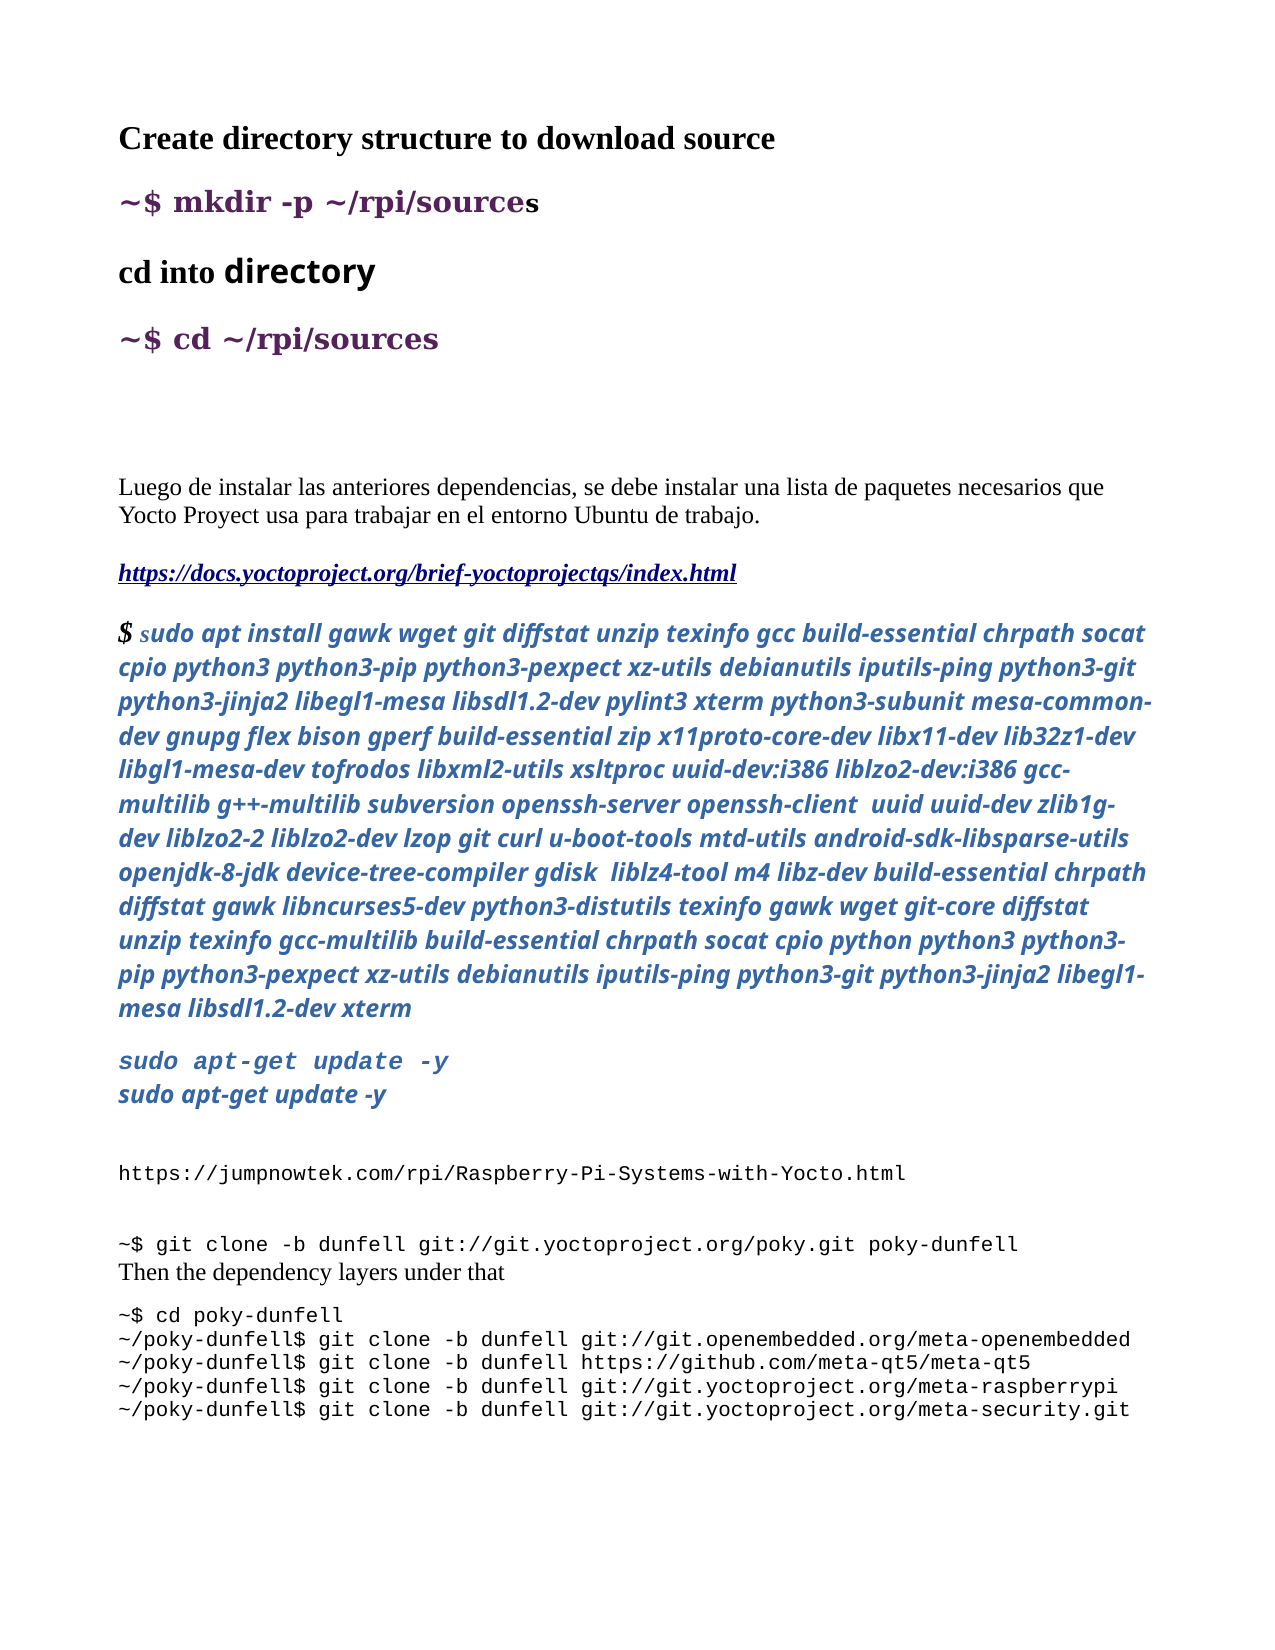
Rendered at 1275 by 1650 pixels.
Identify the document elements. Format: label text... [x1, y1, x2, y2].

text cd into directory [118, 248, 1157, 294]
text ~/poky-dunfell$ git clone -b dunfell git://git.yoctoproject.org/meta-raspberrypi [118, 1376, 1157, 1399]
text ~/poky-dunfell$ git clone -b dunfell https://github.com/meta-qt5/meta-qt5 [118, 1352, 1157, 1376]
text sudo apt-get update -y [118, 1077, 1157, 1111]
text Luego de instalar las anteriores dependencias, se debe instalar una lista de paquetes necesarios que Yocto Proyect usa para trabajar en el entorno Ubuntu de trabajo. [118, 472, 1157, 529]
text ~/poky-dunfell$ git clone -b dunfell git://git.openembedded.org/meta-openembedded [118, 1328, 1157, 1352]
text ~$ git clone -b dunfell git://git.yoctoproject.org/poky.git poky-dunfell [118, 1234, 1157, 1257]
text ~$ cd ~/rpi/sources [118, 322, 1157, 357]
text https://jumpnowtek.com/rpi/Raspberry-Pi-Systems-with-Yocto.html [118, 1163, 1157, 1186]
text ~$ cd poky-dunfell [118, 1305, 1157, 1328]
text sudo apt-get update -y [118, 1048, 1157, 1077]
text https://docs.yoctoproject.org/brief-yoctoprojectqs/index.html [118, 558, 1157, 587]
text ~$ mkdir -p ~/rpi/sources [118, 185, 1157, 219]
text $ sudo apt install gawk wget git diffstat unzip texinfo gcc build-essential chrpath socat cpio python3 python3-pip python3-pexpect xz-utils debianutils iputils-ping python3-git python3-jinja2 libegl1-mesa libsdl1.2-dev pylint3 xterm python3-subunit mesa-common-dev gnupg flex bison gperf build-essential zip x11proto-core-dev libx11-dev lib32z1-dev libgl1-mesa-dev tofrodos libxml2-utils xsltproc uuid-dev:i386 liblzo2-dev:i386 gcc-multilib g++-multilib subversion openssh-server openssh-client uuid uuid-dev zlib1g-dev liblzo2-2 liblzo2-dev lzop git curl u-boot-tools mtd-utils android-sdk-libsparse-utils openjdk-8-jdk device-tree-compiler gdisk liblz4-tool m4 libz-dev build-essential chrpath diffstat gawk libncurses5-dev python3-distutils texinfo gawk wget git-core diffstat unzip texinfo gcc-multilib build-essential chrpath socat cpio python python3 python3-pip python3-pexpect xz-utils debianutils iputils-ping python3-git python3-jinja2 libegl1-mesa libsdl1.2-dev xterm [118, 615, 1157, 1025]
text Then the dependency layers under that [118, 1257, 1157, 1286]
text ~/poky-dunfell$ git clone -b dunfell git://git.yoctoproject.org/meta-security.git [118, 1399, 1157, 1423]
text Create directory structure to download source [118, 118, 1157, 156]
